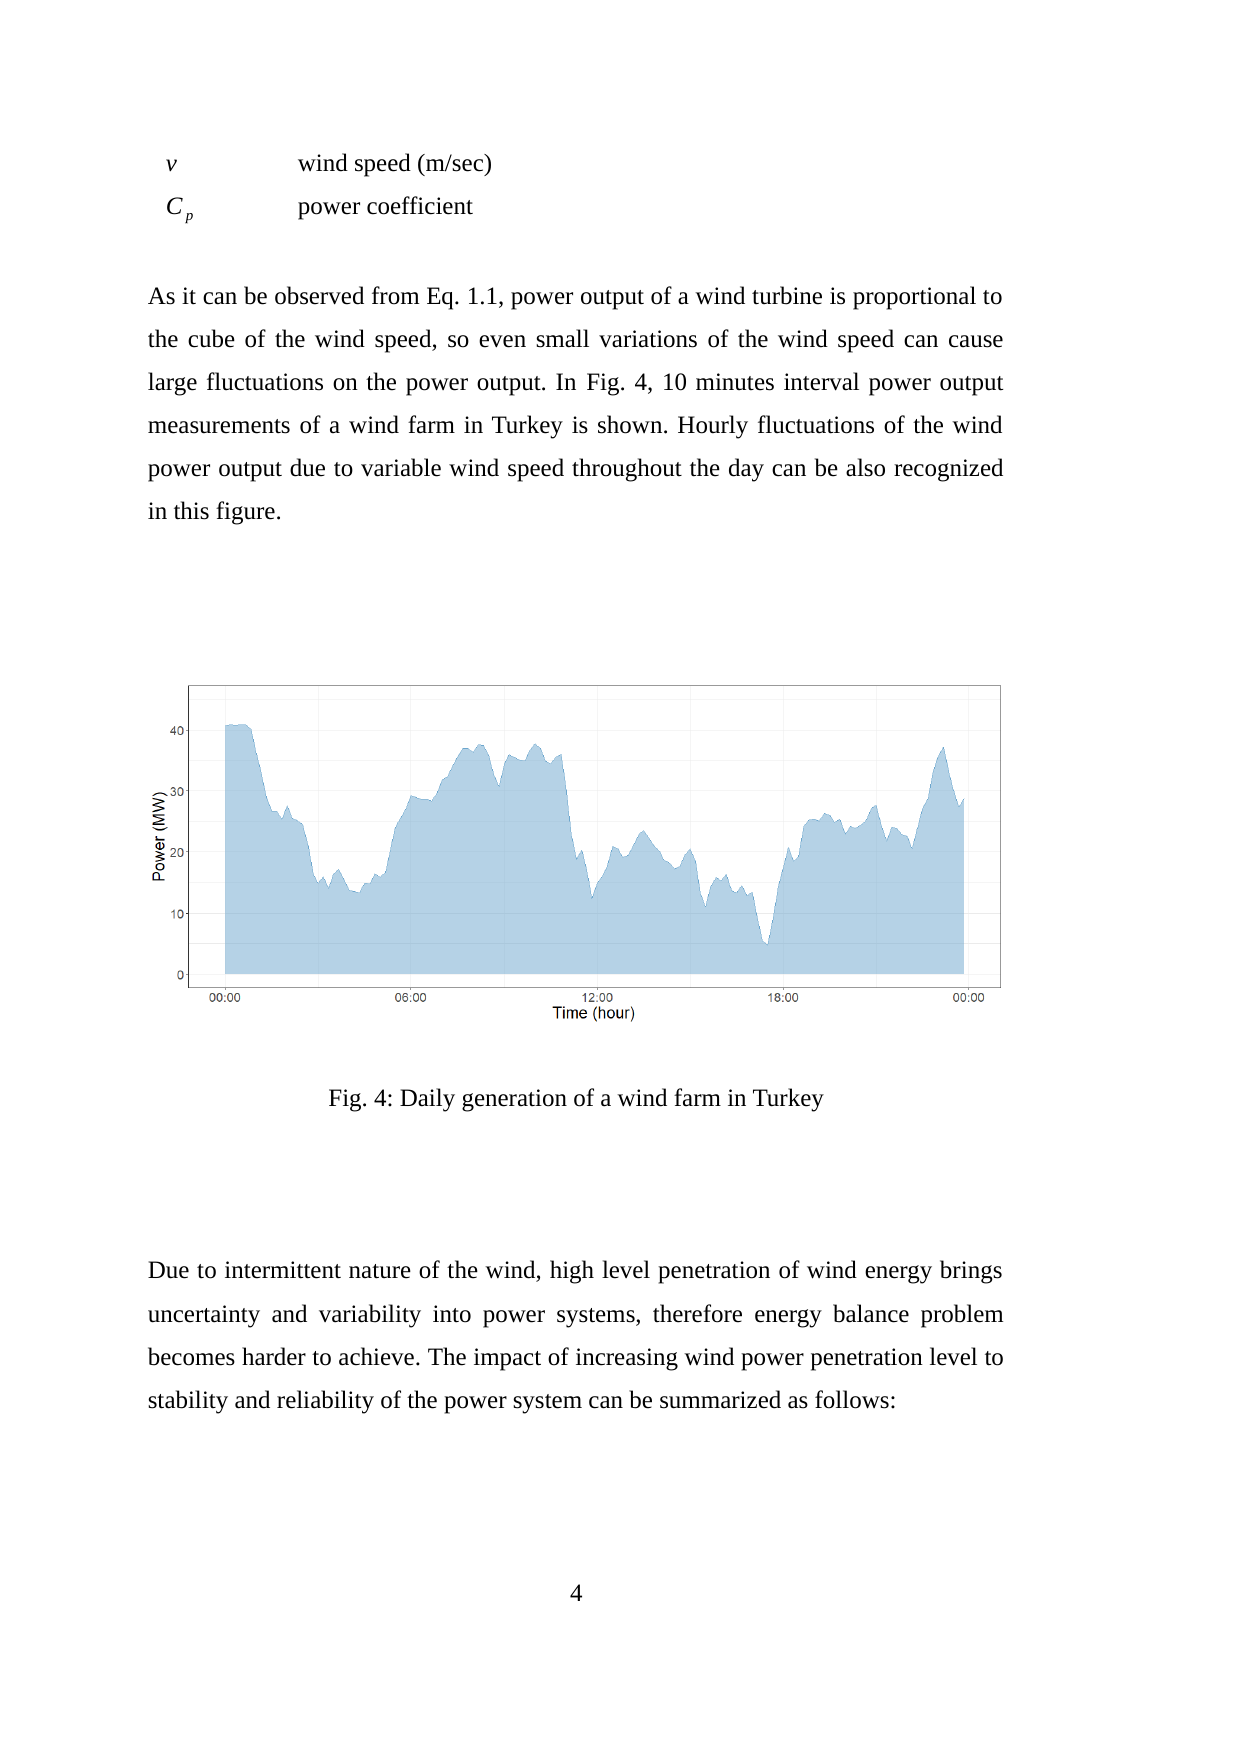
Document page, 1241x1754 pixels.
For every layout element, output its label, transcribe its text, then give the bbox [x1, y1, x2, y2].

text As it can be observed from Eq. 1.1, power output of a wind turbine is proportional to the cube of the wind speed, so even small variations of the wind speed can cause large fluctuations on the power output. In Fig. 4, 10 minutes interval power output measurements of a wind farm in Turkey is shown. Hourly fluctuations of the wind power output due to variable wind speed throughout the day can be also recognized in this figure. [148, 281, 1004, 525]
text Fig. 4: Daily generation of a wind farm in Turkey [148, 1083, 1004, 1112]
text power coefficient [148, 191, 1004, 223]
text wind speed (m/sec) [148, 148, 1004, 176]
text Due to intermittent nature of the wind, high level penetration of wind energy brings uncertainty and variability into power systems, therefore energy balance problem becomes harder to achieve. The impact of increasing wind power penetration level to stability and reliability of the power system can be summarized as follows: [148, 1256, 1004, 1414]
picture [147, 681, 1005, 1024]
